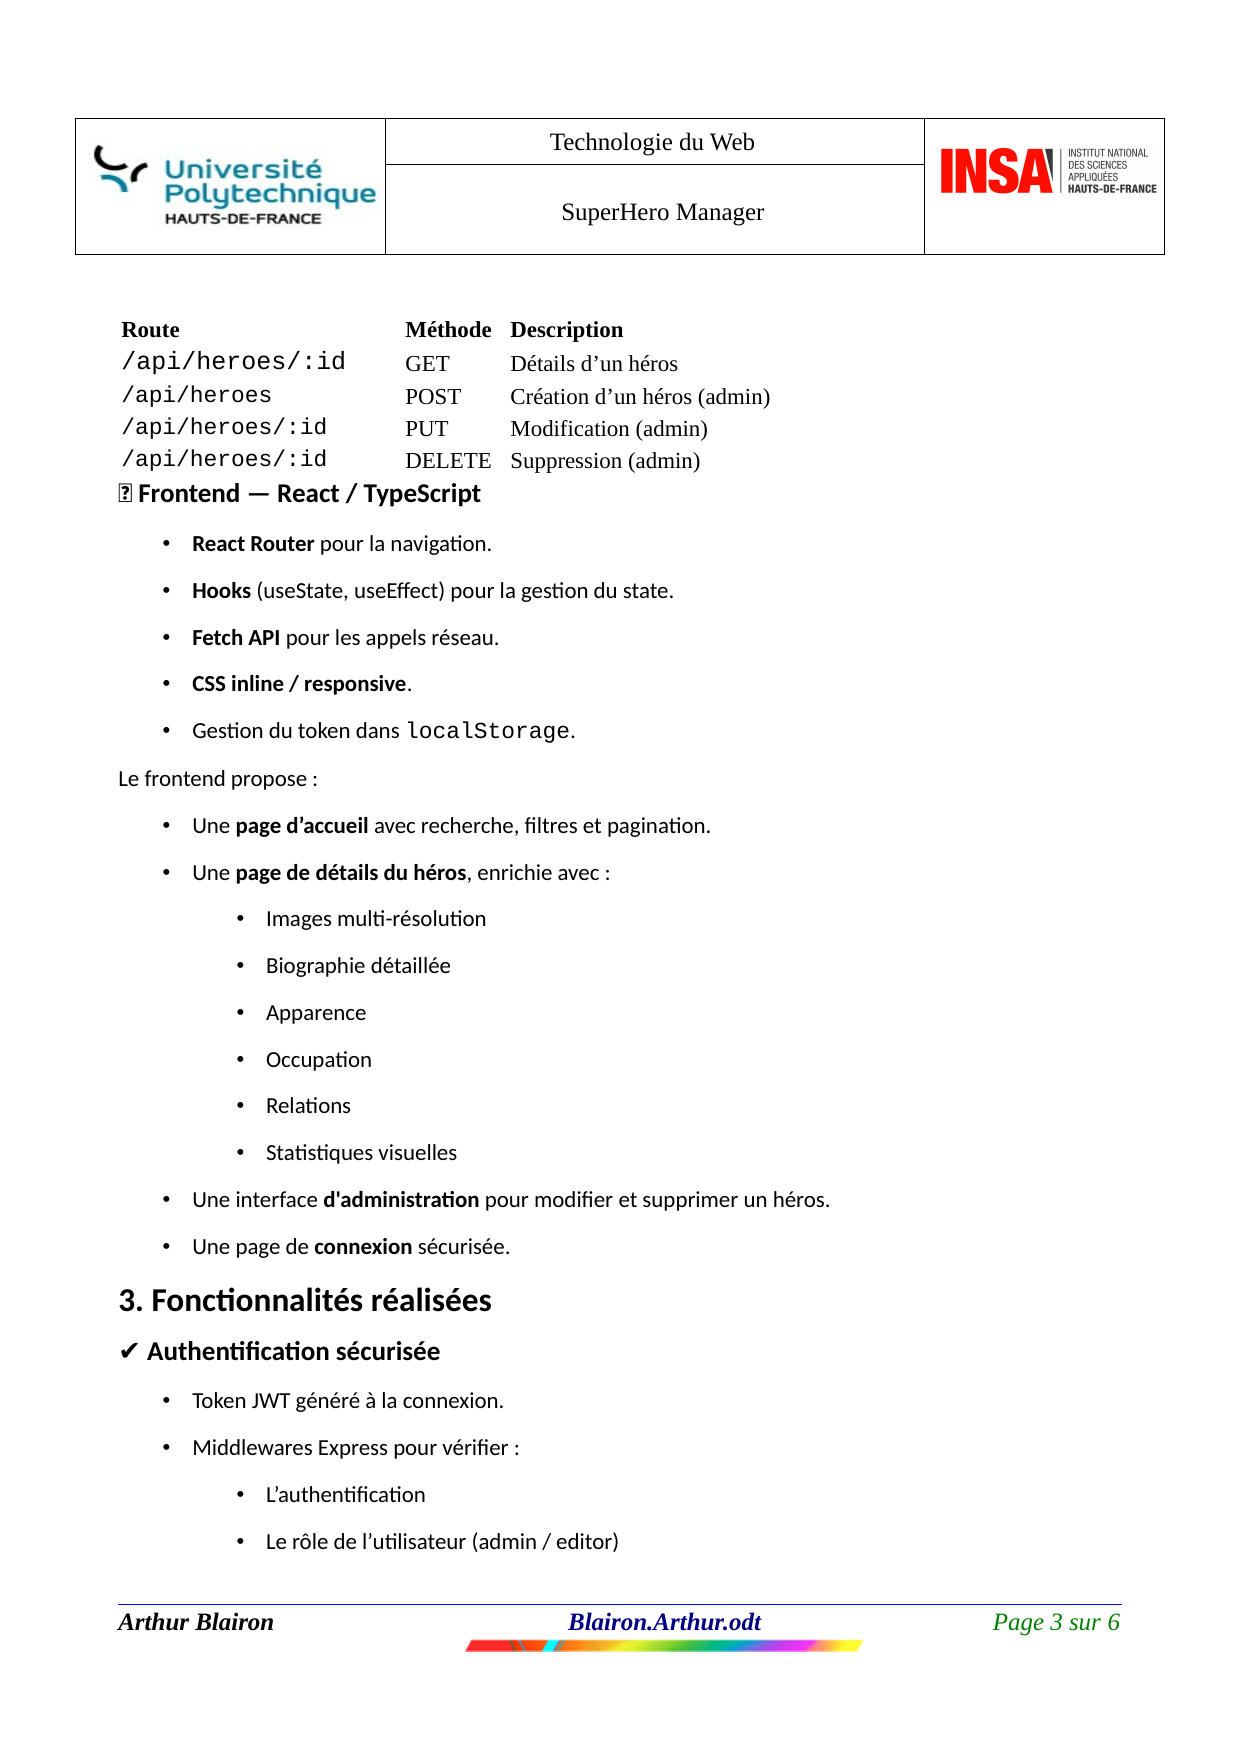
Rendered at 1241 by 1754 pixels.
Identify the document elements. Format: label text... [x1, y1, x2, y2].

table_header Description [507, 314, 805, 346]
table_cell Création d’un héros (admin) [507, 380, 805, 412]
table_header Méthode [402, 314, 507, 346]
table_cell DELETE [402, 444, 507, 477]
text Le frontend propose : [118, 764, 1122, 792]
table_cell /api/heroes/:id [118, 444, 402, 477]
list Fetch API pour les appels réseau. [162, 623, 1122, 651]
list Une interface d'administration pour modifier et supprimer un héros. [162, 1185, 1122, 1213]
list Apparence [236, 998, 1122, 1026]
subtitle ✔ Authentification sécurisée [118, 1334, 1122, 1367]
list Une page de détails du héros, enrichie avec : [162, 858, 1122, 886]
list Relations [236, 1092, 1122, 1120]
subtitle 3. Fonctionnalités réalisées [118, 1279, 1122, 1319]
list Une page d’accueil avec recherche, filtres et pagination. [162, 811, 1122, 839]
list Hooks (useState, useEffect) pour la gestion du state. [162, 576, 1122, 604]
table_header Route [118, 314, 402, 346]
subtitle 🔹 Frontend — React / TypeScript [118, 477, 1122, 509]
list Le rôle de l’utilisateur (admin / editor) [236, 1527, 1122, 1555]
list Middlewares Express pour vérifier : [162, 1433, 1122, 1461]
table_cell Détails d’un héros [507, 346, 805, 380]
table_cell Modification (admin) [507, 412, 805, 444]
table_cell /api/heroes [118, 380, 402, 412]
picture [463, 1639, 864, 1652]
table_cell PUT [402, 412, 507, 444]
picture [936, 143, 1161, 201]
table_cell GET [402, 346, 507, 380]
list Biographie détaillée [236, 951, 1122, 979]
table_cell Suppression (admin) [507, 444, 805, 477]
list Occupation [236, 1045, 1122, 1073]
table_cell /api/heroes/:id [118, 346, 402, 380]
list L’authentification [236, 1480, 1122, 1508]
list Token JWT généré à la connexion. [162, 1387, 1122, 1415]
picture [87, 126, 383, 247]
list Images multi-résolution [236, 904, 1122, 933]
table_cell POST [402, 380, 507, 412]
list Statistiques visuelles [236, 1138, 1122, 1166]
list CSS inline / responsive. [162, 669, 1122, 697]
list Gestion du token dans localStorage. [162, 716, 1122, 745]
list Une page de connexion sécurisée. [162, 1232, 1122, 1260]
table_cell /api/heroes/:id [118, 412, 402, 444]
list React Router pour la navigation. [162, 529, 1122, 557]
